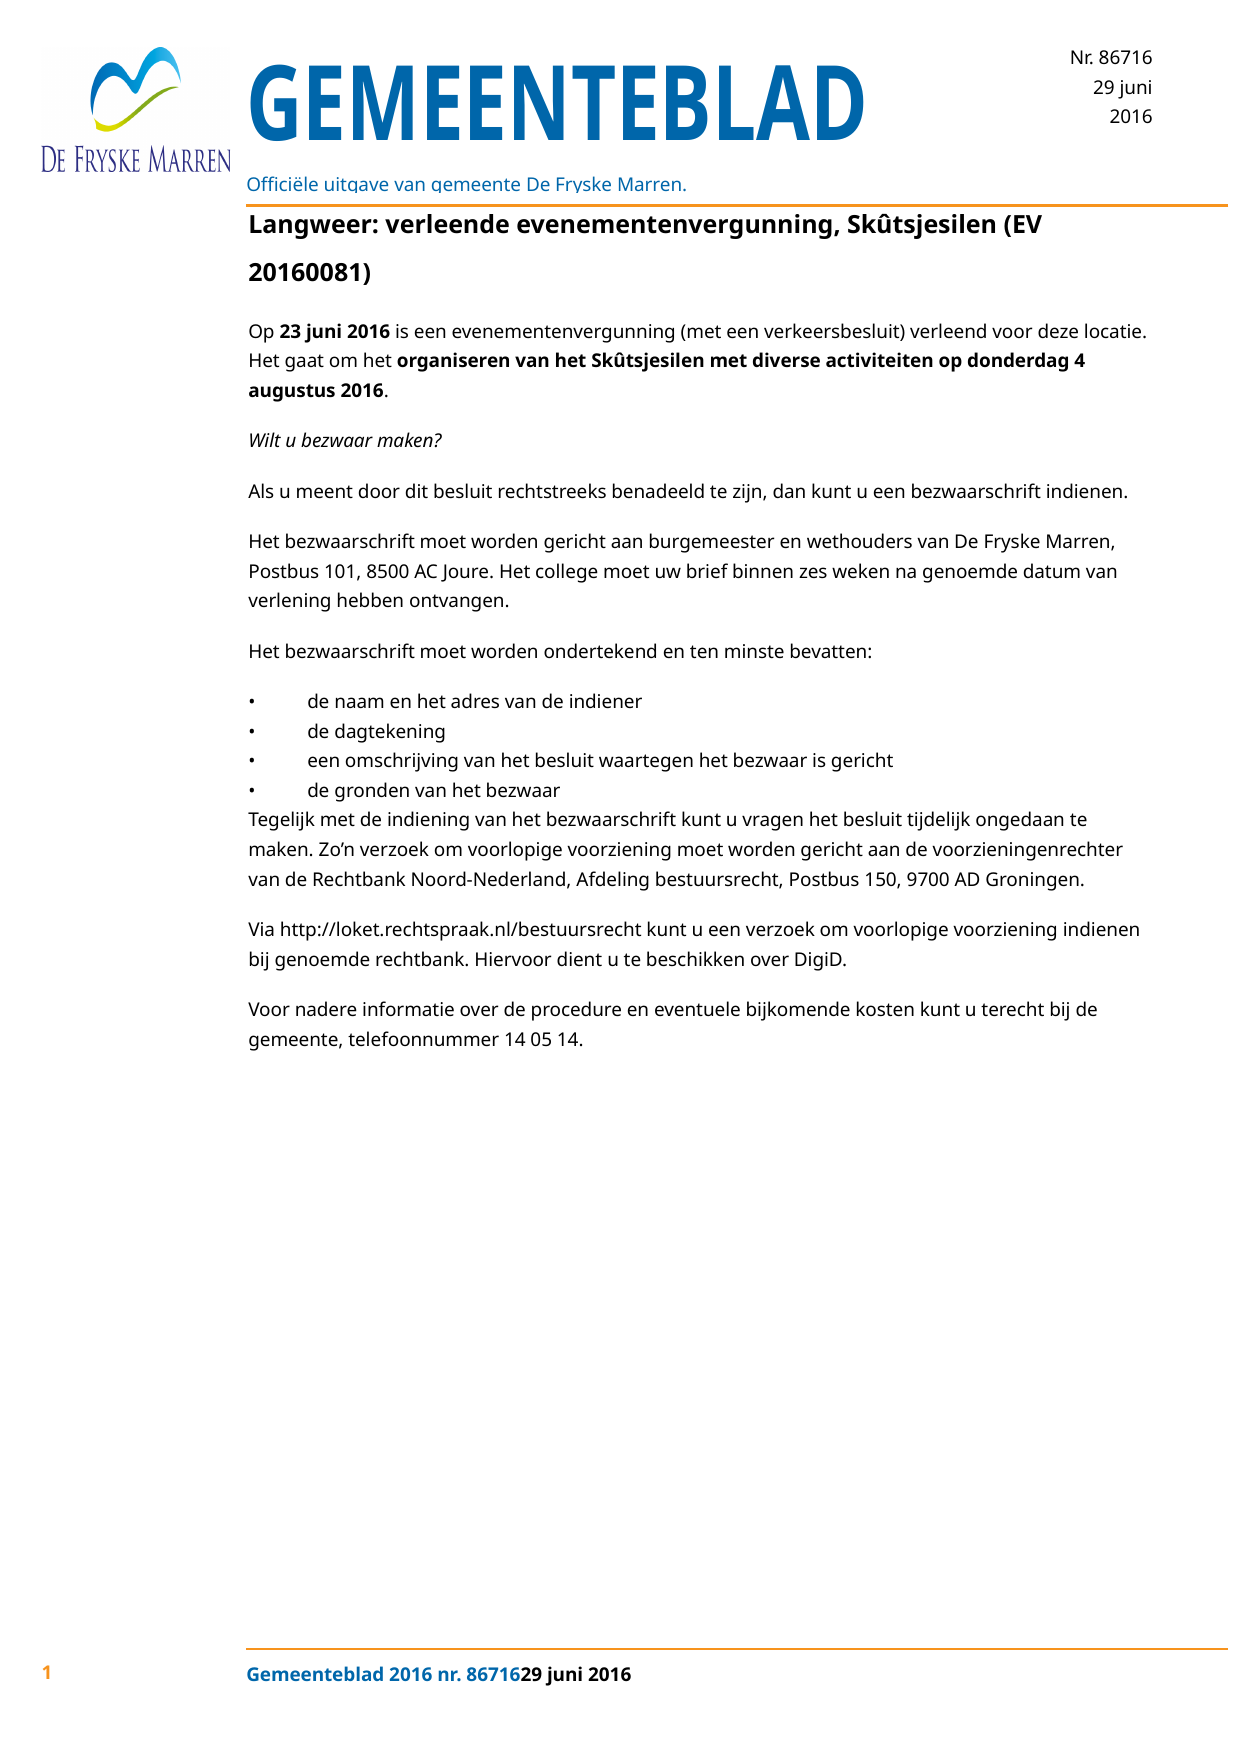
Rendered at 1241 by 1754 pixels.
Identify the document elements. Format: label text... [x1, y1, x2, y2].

text Wilt u bezwaar maken? [248, 427, 1152, 453]
text Via http://loket.rechtspraak.nl/bestuursrecht kunt u een verzoek om voorlopige voorziening indienen bij genoemde rechtbank. Hiervoor dient u te beschikken over DigiD. [248, 916, 1152, 972]
text Langweer: verleende evenementenvergunning, Skûtsjesilen (EV 20160081) [248, 207, 1152, 288]
list de dagtekening [248, 718, 1152, 744]
list een omschrijving van het besluit waartegen het bezwaar is gericht [248, 747, 1152, 773]
text Het bezwaarschrift moet worden gericht aan burgemeester en wethouders van De Fryske Marren, Postbus 101, 8500 AC Joure. Het college moet uw brief binnen zes weken na genoemde datum van verlening hebben ontvangen. [248, 528, 1152, 613]
list de gronden van het bezwaar [248, 777, 1152, 803]
text Als u meent door dit besluit rechtstreeks benadeeld te zijn, dan kunt u een bezwaarschrift indienen. [248, 478, 1152, 504]
text Op 23 juni 2016 is een evenementenvergunning (met een verkeersbesluit) verleend voor deze locatie. Het gaat om het organiseren van het Skûtsjesilen met diverse activiteiten op donderdag 4 augustus 2016. [248, 318, 1152, 403]
picture [41, 47, 231, 172]
list de naam en het adres van de indiener [248, 688, 1152, 714]
text Voor nadere informatie over de procedure en eventuele bijkomende kosten kunt u terecht bij de gemeente, telefoonnummer 14 05 14. [248, 996, 1152, 1052]
text Het bezwaarschrift moet worden ondertekend en ten minste bevatten: [248, 638, 1152, 664]
text Tegelijk met de indiening van het bezwaarschrift kunt u vragen het besluit tijdelijk ongedaan te maken. Zo’n verzoek om voorlopige voorziening moet worden gericht aan de voorzieningenrechter van de Rechtbank Noord-Nederland, Afdeling bestuursrecht, Postbus 150, 9700 AD Groningen. [248, 807, 1152, 892]
